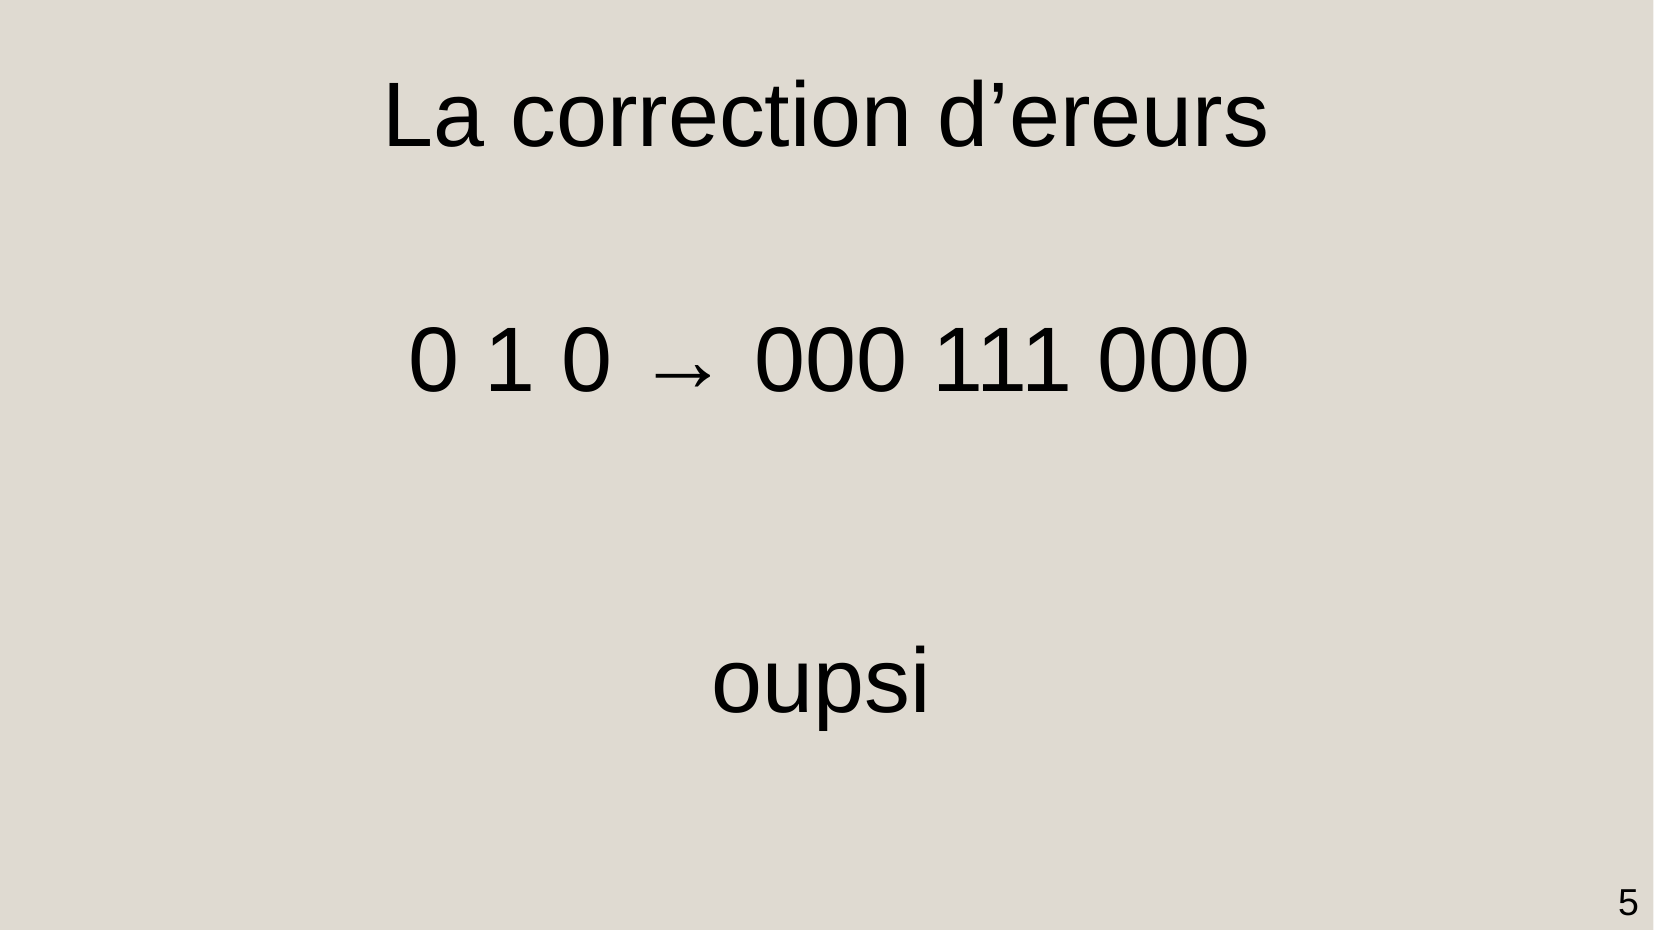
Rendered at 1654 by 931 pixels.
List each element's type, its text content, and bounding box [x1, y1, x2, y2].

title 0 1 0 → 000 111 000 [85, 281, 1574, 438]
title La correction d’ereurs [82, 37, 1571, 193]
title oupsi [77, 602, 1566, 759]
text_box [1509, 873, 1654, 931]
